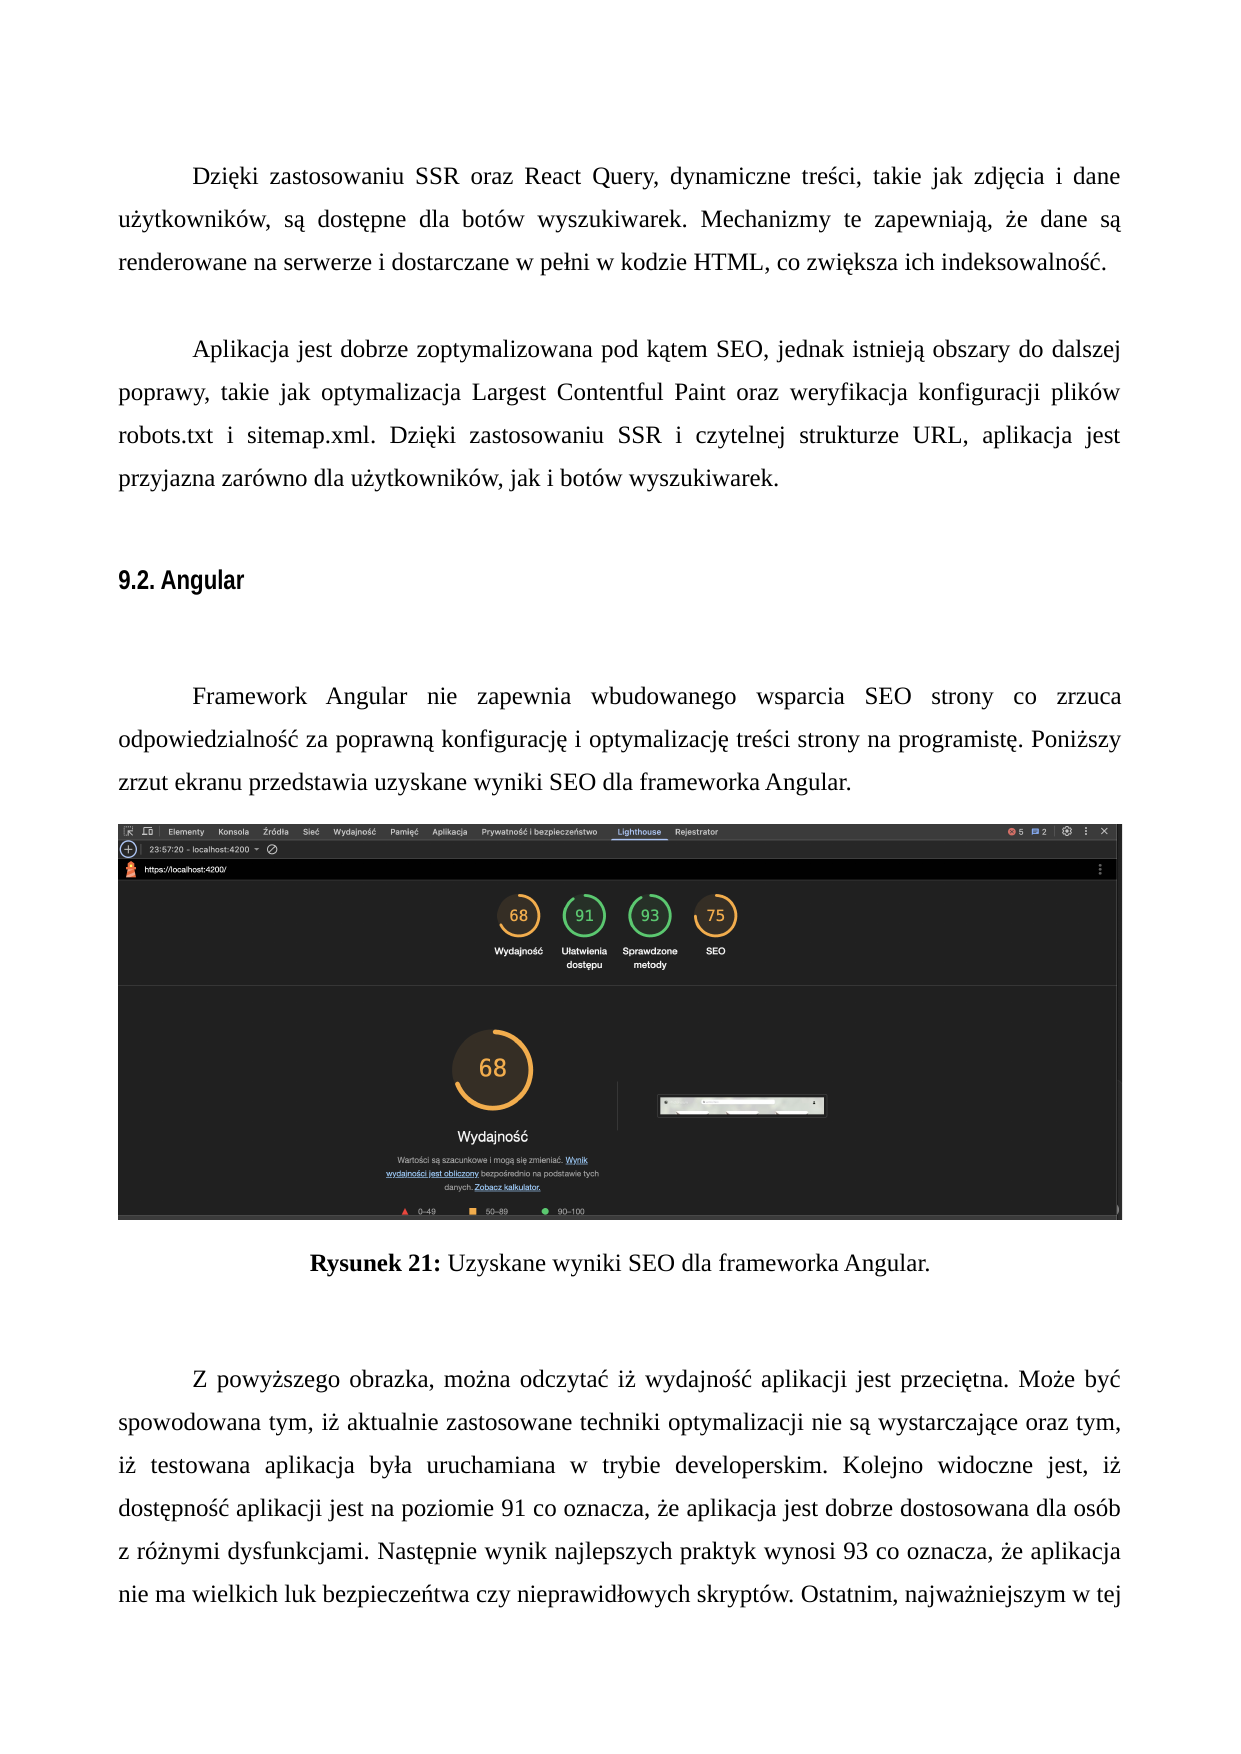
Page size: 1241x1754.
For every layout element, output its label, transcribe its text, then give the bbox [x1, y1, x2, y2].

text Framework Angular nie zapewnia wbudowanego wsparcia SEO strony co zrzuca odpowiedzialność za poprawną konfigurację i optymalizację treści strony na programistę. Poniższy zrzut ekranu przedstawia uzyskane wyniki SEO dla frameworka Angular. [118, 681, 1122, 796]
text Dzięki zastosowaniu SSR oraz React Query, dynamiczne treści, takie jak zdjęcia i dane użytkowników, są dostępne dla botów wyszukiwarek. Mechanizmy te zapewniają, że dane są renderowane na serwerze i dostarczane w pełni w kodzie HTML, co zwiększa ich indeksowalność. [118, 161, 1122, 276]
text Aplikacja jest dobrze zoptymalizowana pod kątem SEO, jednak istnieją obszary do dalszej poprawy, takie jak optymalizacja Largest Contentful Paint oraz weryfikacja konfiguracji plików robots.txt i sitemap.xml. Dzięki zastosowaniu SSR i czytelnej strukturze URL, aplikacja jest przyjazna zarówno dla użytkowników, jak i botów wyszukiwarek. [118, 334, 1122, 492]
subtitle 9.2. Angular [118, 564, 1122, 595]
text Z powyższego obrazka, można odczytać iż wydajność aplikacji jest przeciętna. Może być spowodowana tym, iż aktualnie zastosowane techniki optymalizacji nie są wystarczające oraz tym, iż testowana aplikacja była uruchamiana w trybie developerskim. Kolejno widoczne jest, iż dostępność aplikacji jest na poziomie 91 co oznacza, że aplikacja jest dobrze dostosowana dla osób z różnymi dysfunkcjami. Następnie wynik najlepszych praktyk wynosi 93 co oznacza, że aplikacja nie ma wielkich luk bezpieczeńtwa czy nieprawidłowych skryptów. Ostatnim, najważniejszym w tej [118, 1364, 1122, 1608]
text Rysunek 21: Uzyskane wyniki SEO dla frameworka Angular. [118, 1248, 1122, 1277]
picture [118, 824, 1123, 1220]
